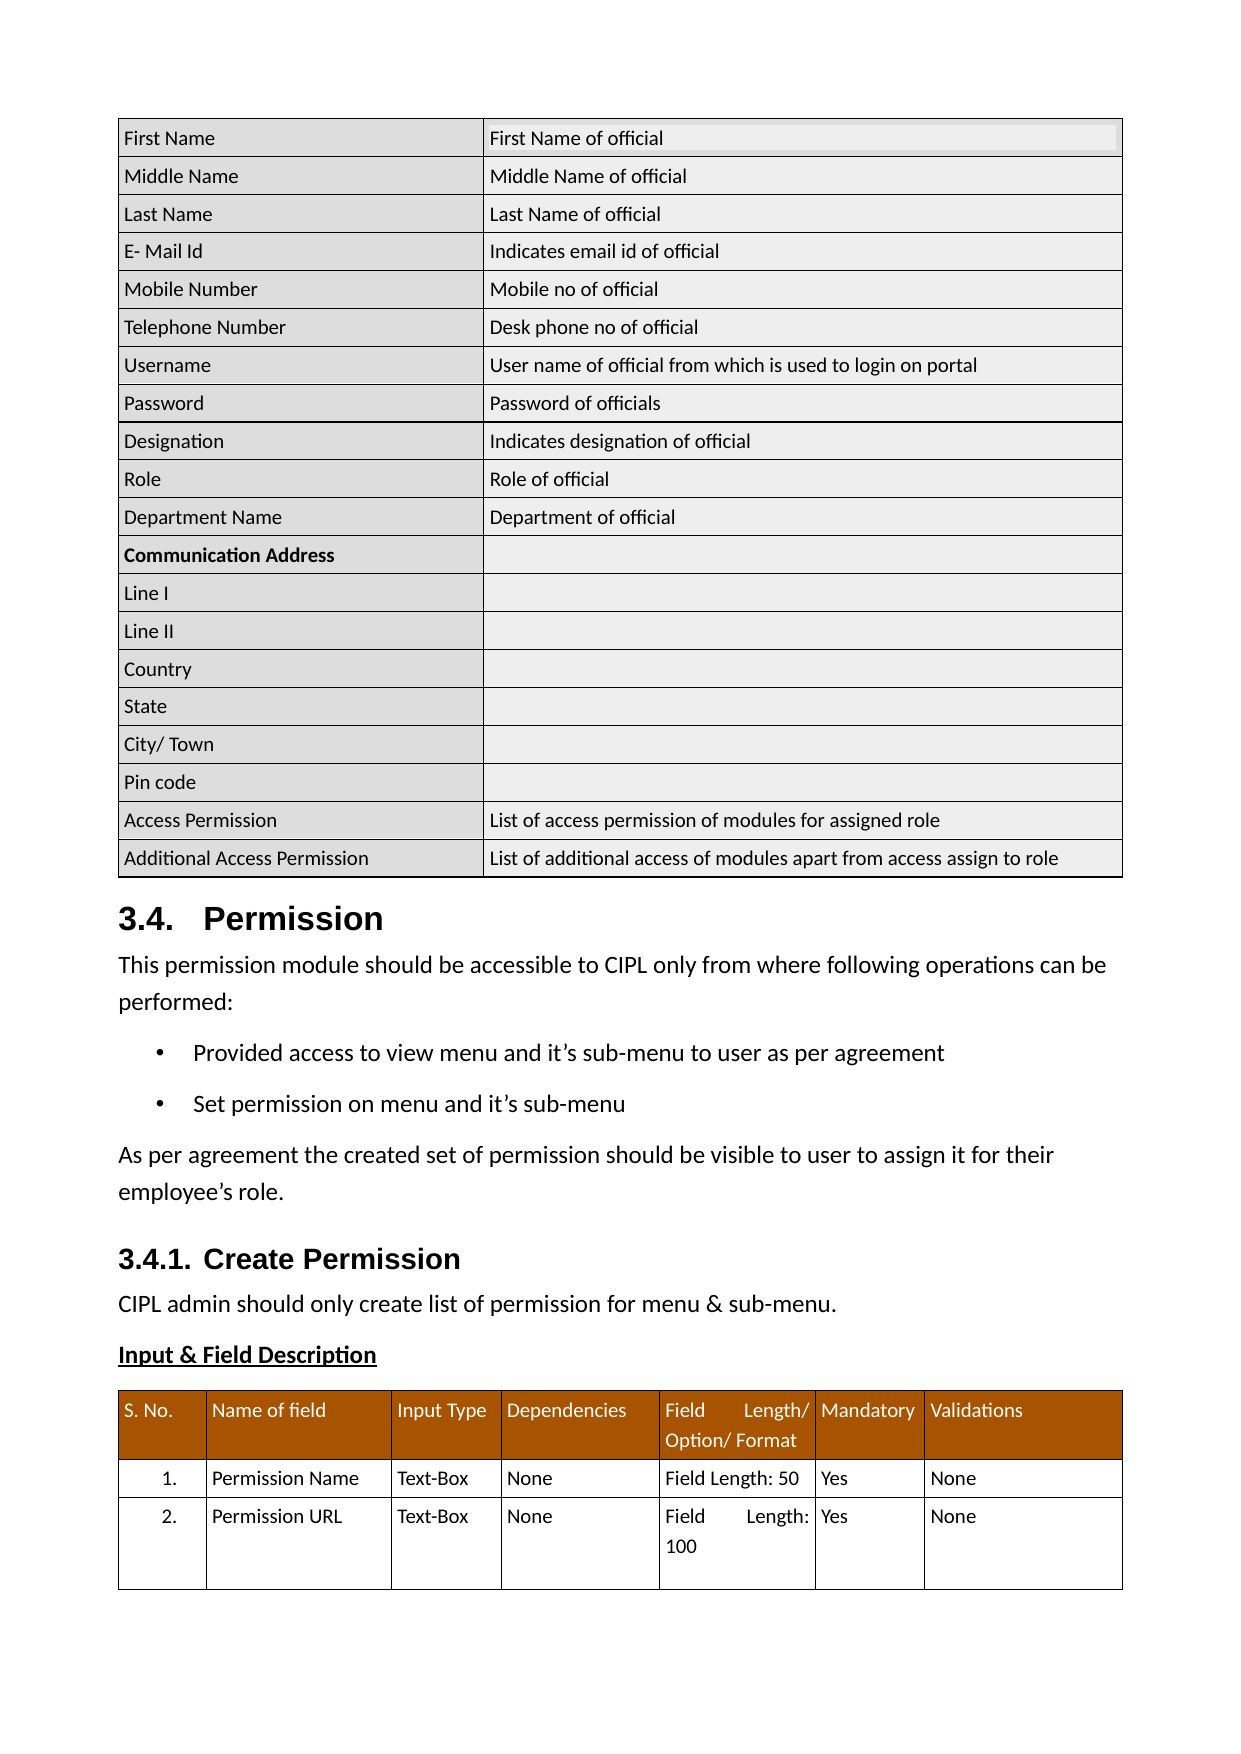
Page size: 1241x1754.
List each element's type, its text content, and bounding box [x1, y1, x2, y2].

table_cell List of additional access of modules apart from access assign to role [484, 840, 1122, 876]
table_header Field Length/ Option/ Format [660, 1391, 815, 1459]
table_header Validations [925, 1391, 1122, 1459]
table_cell Access Permission [119, 802, 483, 838]
table_cell Role of official [484, 460, 1122, 497]
table_cell [119, 1498, 206, 1589]
table_cell Indicates designation of official [484, 423, 1122, 459]
table_cell [484, 688, 1122, 725]
table_cell City/ Town [119, 726, 483, 763]
text Input & Field Description [118, 1339, 1122, 1370]
table_cell Designation [119, 423, 483, 459]
table_cell [484, 536, 1122, 573]
table_cell Telephone Number [119, 309, 483, 346]
table_cell Line I [119, 574, 483, 611]
table_header Dependencies [502, 1391, 659, 1459]
table_cell Password of officials [484, 385, 1122, 421]
table_header Name of field [207, 1391, 391, 1459]
table_cell Role [119, 460, 483, 497]
table_cell Department Name [119, 498, 483, 535]
table_header Input Type [392, 1391, 501, 1459]
subtitle Create Permission [118, 1242, 1122, 1276]
table_cell State [119, 688, 483, 725]
table_cell Desk phone no of official [484, 309, 1122, 346]
table_cell Permission URL [207, 1498, 391, 1589]
text CIPL admin should only create list of permission for menu & sub-menu. [118, 1288, 1122, 1318]
table_cell [484, 574, 1122, 611]
table_cell Permission Name [207, 1460, 391, 1497]
table_cell Indicates email id of official [484, 233, 1122, 270]
table_cell Department of official [484, 498, 1122, 535]
table_cell Field Length: 50 [660, 1460, 815, 1497]
table_cell None [502, 1498, 659, 1589]
subtitle Permission [118, 898, 1122, 937]
table_cell Country [119, 650, 483, 687]
table_cell Middle Name [119, 157, 483, 194]
table_cell Mobile Number [119, 271, 483, 308]
table_cell Line II [119, 612, 483, 649]
table_cell Middle Name of official [484, 157, 1122, 194]
table_cell Communication Address [119, 536, 483, 573]
table_cell E- Mail Id [119, 233, 483, 270]
table_cell Username [119, 347, 483, 383]
table_cell Password [119, 385, 483, 421]
text As per agreement the created set of permission should be visible to user to assign it for their employee’s role. [118, 1139, 1122, 1207]
table_header S. No. [119, 1391, 206, 1459]
table_cell Yes [816, 1498, 924, 1589]
table_cell Pin code [119, 764, 483, 801]
table_cell Mobile no of official [484, 271, 1122, 308]
table_cell None [925, 1498, 1122, 1589]
table_cell [119, 1460, 206, 1497]
list Provided access to view menu and it’s sub-menu to user as per agreement [156, 1037, 1122, 1068]
table_cell Field Length: 100 [660, 1498, 815, 1589]
table_cell None [502, 1460, 659, 1497]
table_cell List of access permission of modules for assigned role [484, 802, 1122, 838]
table_cell Last Name [119, 195, 483, 232]
table_header Mandatory [816, 1391, 924, 1459]
table_cell [484, 726, 1122, 763]
table_cell First Name [119, 119, 483, 156]
table_cell Yes [816, 1460, 924, 1497]
list Set permission on menu and it’s sub-menu [156, 1088, 1122, 1119]
table_cell User name of official from which is used to login on portal [484, 347, 1122, 383]
table_cell Additional Access Permission [119, 840, 483, 876]
table_cell [484, 764, 1122, 801]
table_cell Text-Box [392, 1460, 501, 1497]
text This permission module should be accessible to CIPL only from where following operations can be performed: [118, 949, 1122, 1017]
table_cell [484, 650, 1122, 687]
table_cell Text-Box [392, 1498, 501, 1589]
table_cell First Name of official [484, 119, 1122, 156]
table_cell Last Name of official [484, 195, 1122, 232]
table_cell [484, 612, 1122, 649]
table_cell None [925, 1460, 1122, 1497]
